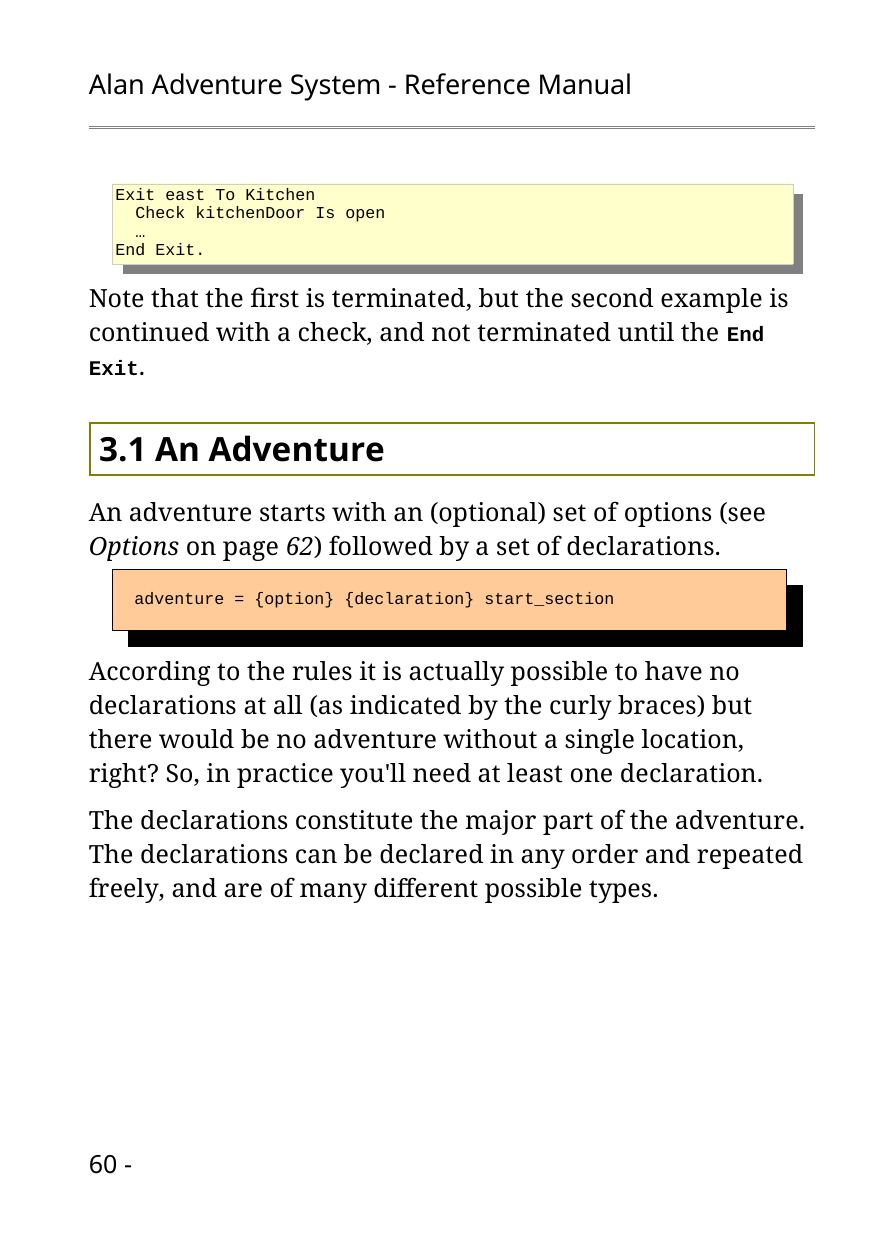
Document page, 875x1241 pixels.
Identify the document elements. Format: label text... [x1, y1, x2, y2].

text The declarations constitute the major part of the adventure. The declarations can be declared in any order and repeated freely, and are of many different possible types. [88, 803, 815, 904]
text An adventure starts with an (optional) set of options (see Options on page 49) fol­lowed by a set of declarations. [88, 495, 815, 563]
text adventure = {option} {declaration} start_section [113, 570, 786, 630]
subtitle An Adventure [91, 424, 814, 474]
text According to the rules it is actually possible to have no declarations at all (as indicated by the curly braces) but there would be no adventure without a single location, right? So, in practice you'll need at least one declaration. [88, 654, 815, 790]
text Note that the first is terminated, but the second example is continued with a check, and not terminated until the End Exit. [88, 281, 815, 383]
text Exit east To Kitchen Check kitchenDoor Is open … End Exit. [113, 185, 793, 264]
